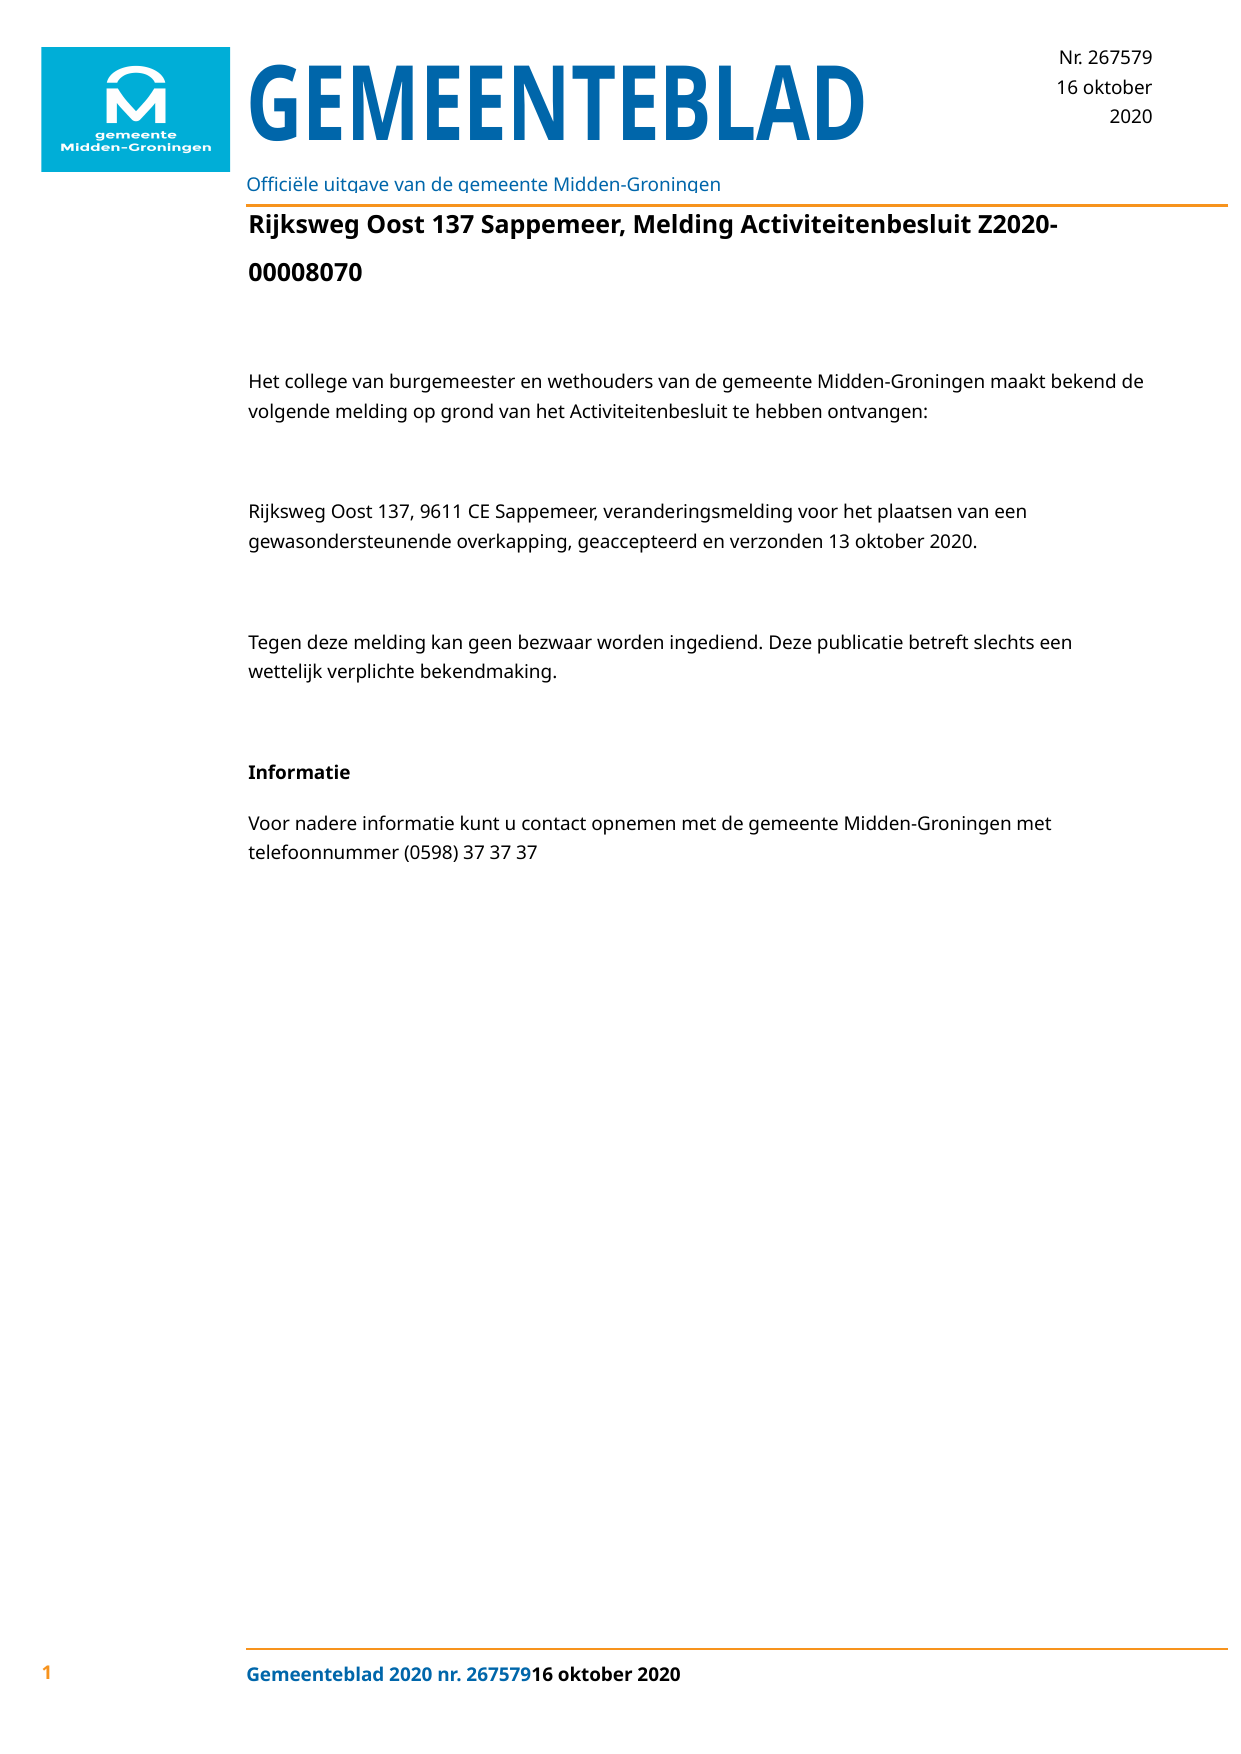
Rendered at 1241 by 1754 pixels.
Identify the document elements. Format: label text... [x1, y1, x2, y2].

text Voor nadere informatie kunt u contact opnemen met de gemeente Midden-Groningen met telefoonnummer (0598) 37 37 37 [248, 810, 1152, 865]
text Rijksweg Oost 137, 9611 CE Sappemeer, veranderingsmelding voor het plaatsen van een gewasondersteunende overkapping, geaccepteerd en verzonden 13 oktober 2020. [248, 499, 1152, 554]
text Informatie [248, 759, 1152, 785]
text Het college van burgemeester en wethouders van de gemeente Midden-Groningen maakt bekend de volgende melding op grond van het Activiteitenbesluit te hebben ontvangen: [248, 368, 1152, 424]
picture [107, 89, 165, 122]
text Rijksweg Oost 137 Sappemeer, Melding Activiteitenbesluit Z2020-00008070 [248, 207, 1152, 288]
picture [184, 146, 190, 153]
picture [108, 66, 164, 82]
text Tegen deze melding kan geen bezwaar worden ingediend. Deze publicatie betreft slechts een wettelijk verplichte bekendmaking. [248, 629, 1152, 684]
